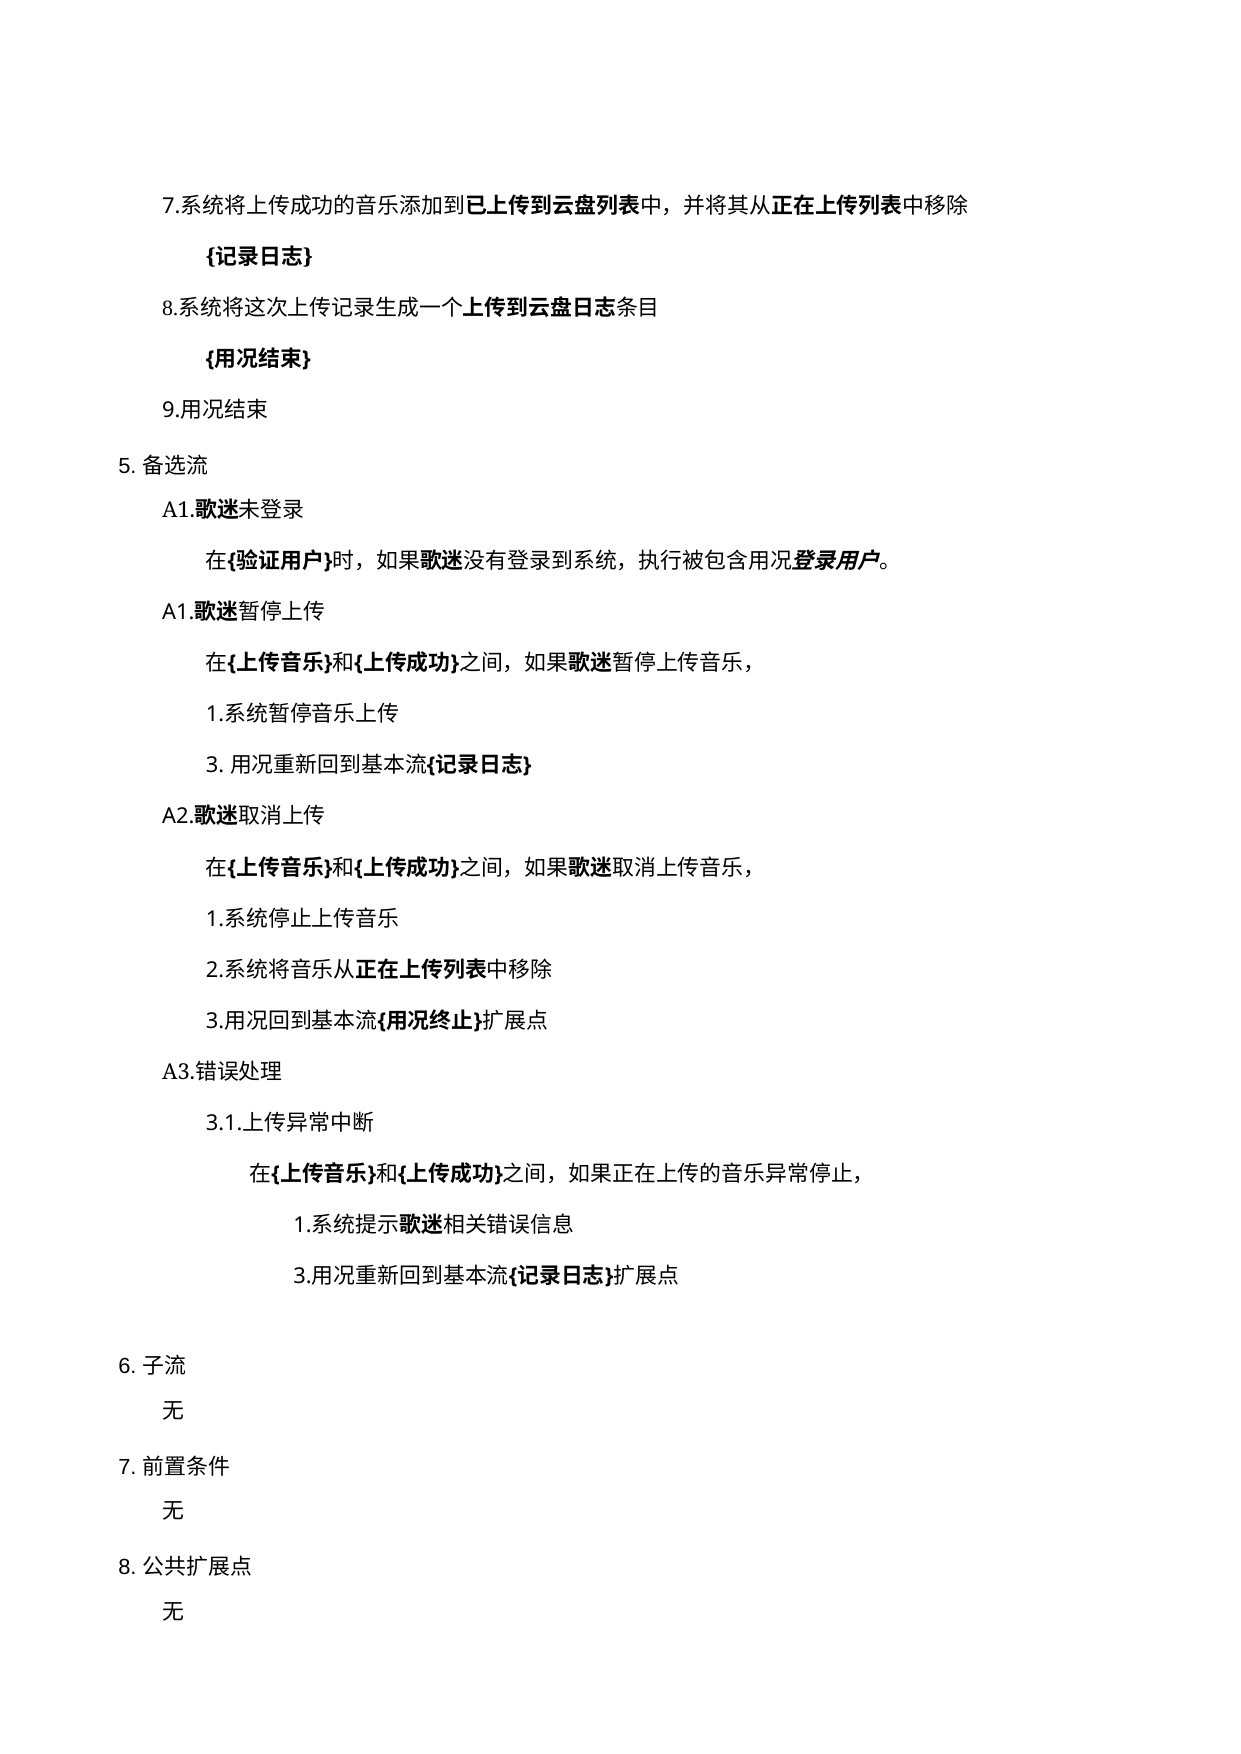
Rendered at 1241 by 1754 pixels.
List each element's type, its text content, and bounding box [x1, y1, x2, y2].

text A2.歌迷取消上传 [118, 798, 1122, 830]
text 在{验证用户}时，如果歌迷没有登录到系统，执行被包含用况登录用户。 [118, 543, 1122, 575]
text 在{上传音乐}和{上传成功}之间，如果正在上传的音乐异常停止， [118, 1156, 1122, 1188]
text {记录日志} [118, 239, 1122, 270]
text 无 [118, 1594, 1122, 1625]
text 3.用况回到基本流{用况终止}扩展点 [118, 1003, 1122, 1034]
subtitle 备选流 [118, 448, 1122, 479]
text 3.用况重新回到基本流{记录日志}扩展点 [118, 1258, 1122, 1290]
text 3. 用况重新回到基本流{记录日志} [118, 747, 1122, 779]
text {用况结束} [118, 341, 1122, 372]
text 8.系统将这次上传记录生成一个上传到云盘日志条目 [118, 290, 1122, 321]
text 1.系统停止上传音乐 [118, 901, 1122, 932]
text 在{上传音乐}和{上传成功}之间，如果歌迷取消上传音乐， [118, 849, 1122, 881]
text A1.歌迷未登录 [118, 492, 1122, 524]
text 1.系统暂停音乐上传 [118, 696, 1122, 728]
text A1.歌迷暂停上传 [118, 594, 1122, 626]
subtitle 前置条件 [118, 1449, 1122, 1481]
text 3.1.上传异常中断 [118, 1105, 1122, 1137]
text 在{上传音乐}和{上传成功}之间，如果歌迷暂停上传音乐， [118, 645, 1122, 677]
text 9.用况结束 [118, 392, 1122, 423]
subtitle 公共扩展点 [118, 1549, 1122, 1581]
text 1.系统提示歌迷相关错误信息 [118, 1207, 1122, 1239]
text A3.错误处理 [118, 1054, 1122, 1086]
text 7.系统将上传成功的音乐添加到已上传到云盘列表中，并将其从正在上传列表中移除 [118, 188, 1122, 219]
subtitle 子流 [118, 1348, 1122, 1380]
text 无 [118, 1493, 1122, 1525]
text 无 [118, 1393, 1122, 1424]
text 2.系统将音乐从正在上传列表中移除 [118, 952, 1122, 983]
